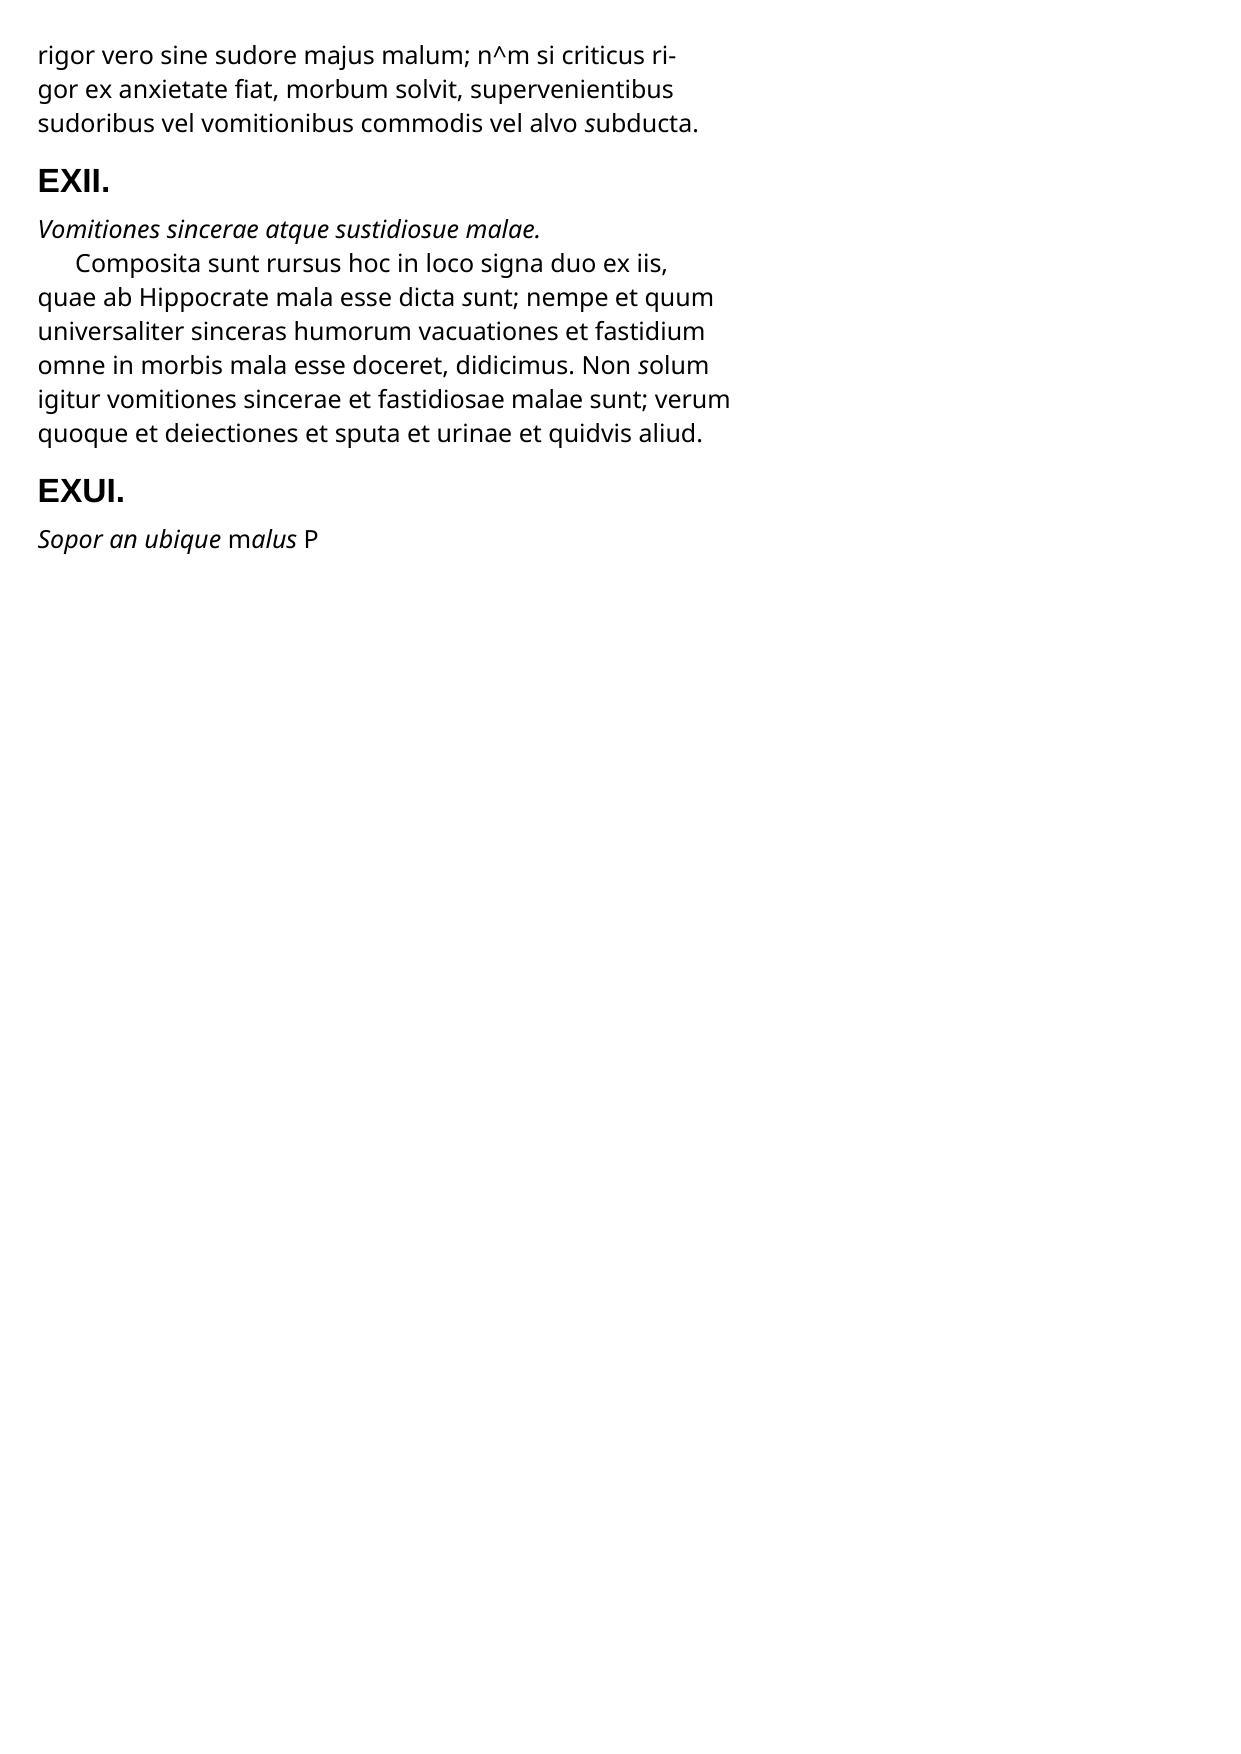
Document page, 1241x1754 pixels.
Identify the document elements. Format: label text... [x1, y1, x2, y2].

text Vomitiones sincerae atque sustidiosue malae. [37, 212, 1203, 246]
subtitle EXII. [37, 161, 1203, 199]
subtitle EXUI. [37, 471, 1203, 509]
text Sopor an ubique malus P [37, 522, 1203, 556]
text Composita sunt rursus hoc in loco signa duo ex iis, quae ab Hippocrate mala esse dicta sunt; nempe et quum universaliter sinceras humorum vacuationes et fastidium omne in morbis mala esse doceret, didicimus. Non solum igitur vomitiones sincerae et fastidiosae malae sunt; verum quoque et deiectiones et sputa et urinae et quidvis aliud. [37, 246, 1203, 450]
text rigor vero sine sudore majus malum; n^m si criticus ri- gor ex anxietate fiat, morbum solvit, supervenientibus sudoribus vel vomitionibus commodis vel alvo subducta. [37, 37, 1203, 140]
